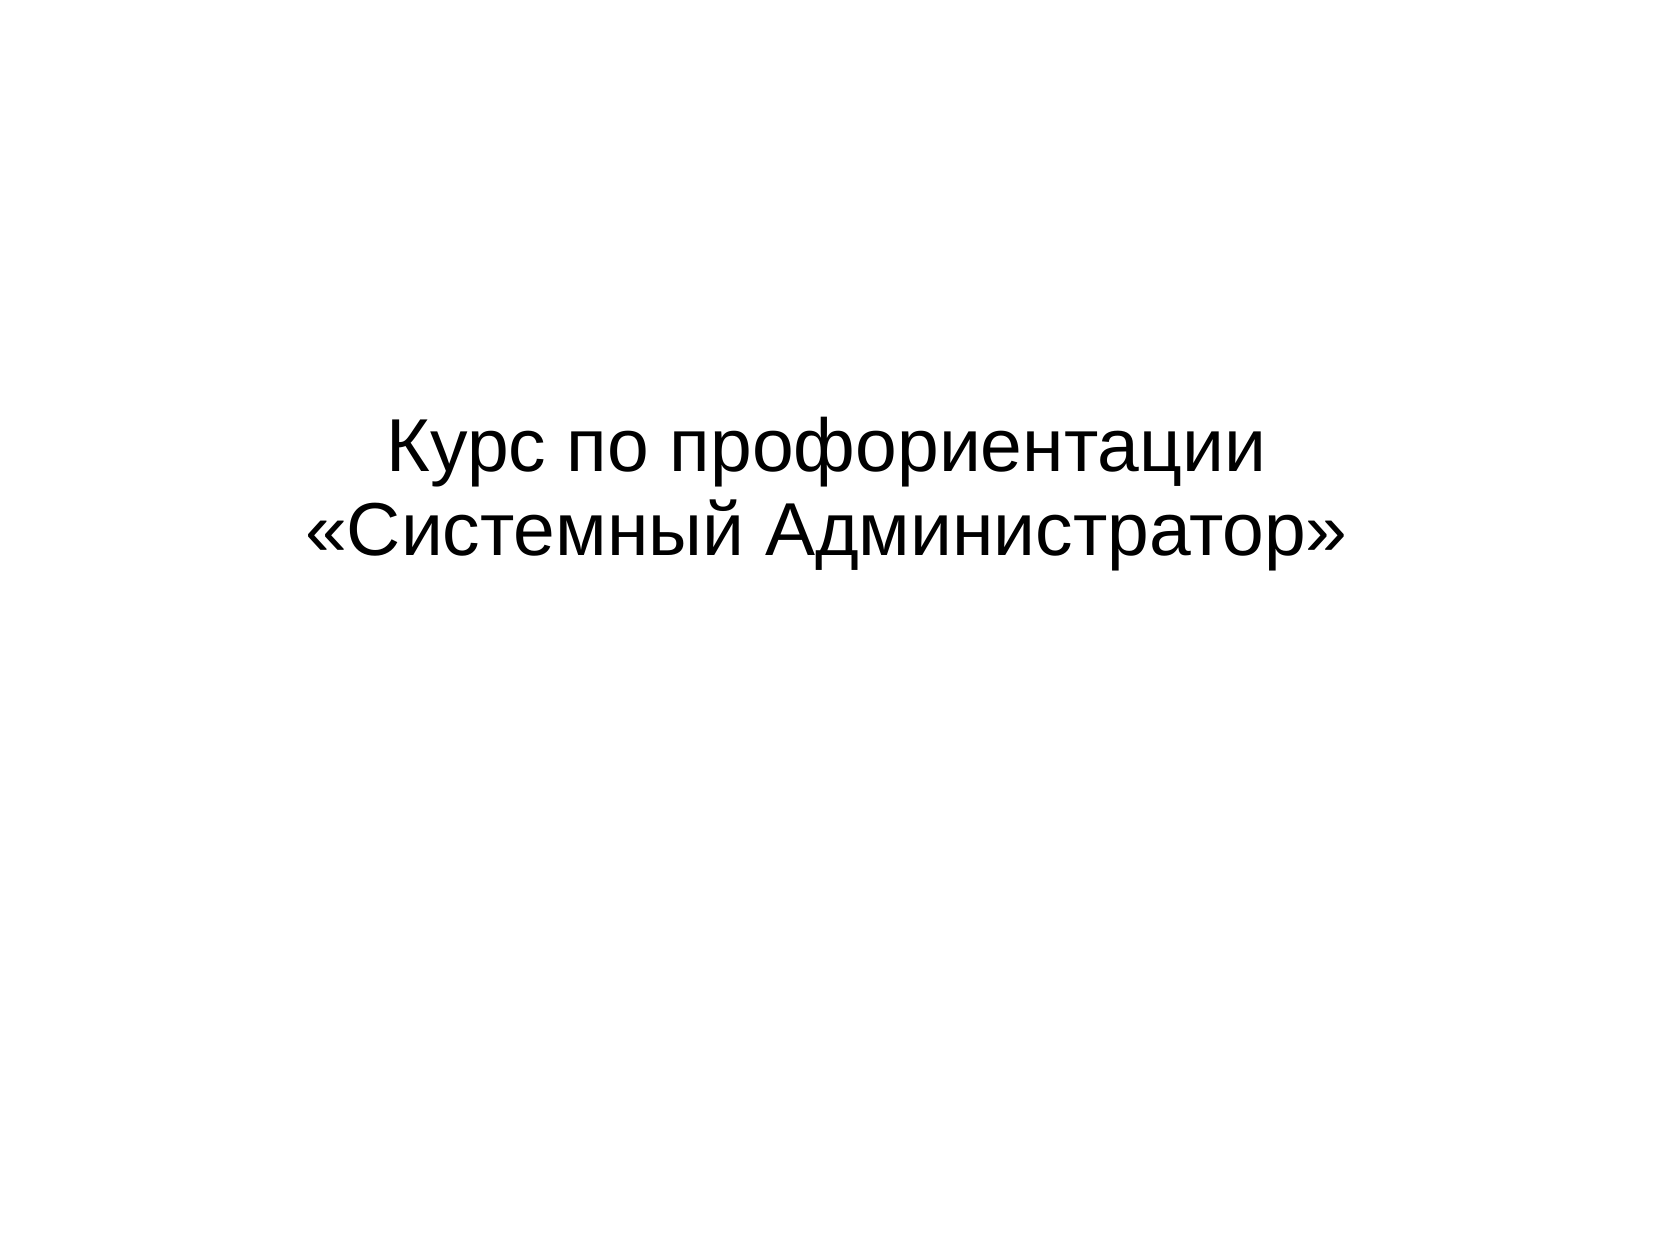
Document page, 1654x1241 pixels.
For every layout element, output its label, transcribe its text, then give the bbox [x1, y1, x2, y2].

subtitle Курс по профориентации «Системный Администратор» [82, 217, 1571, 758]
